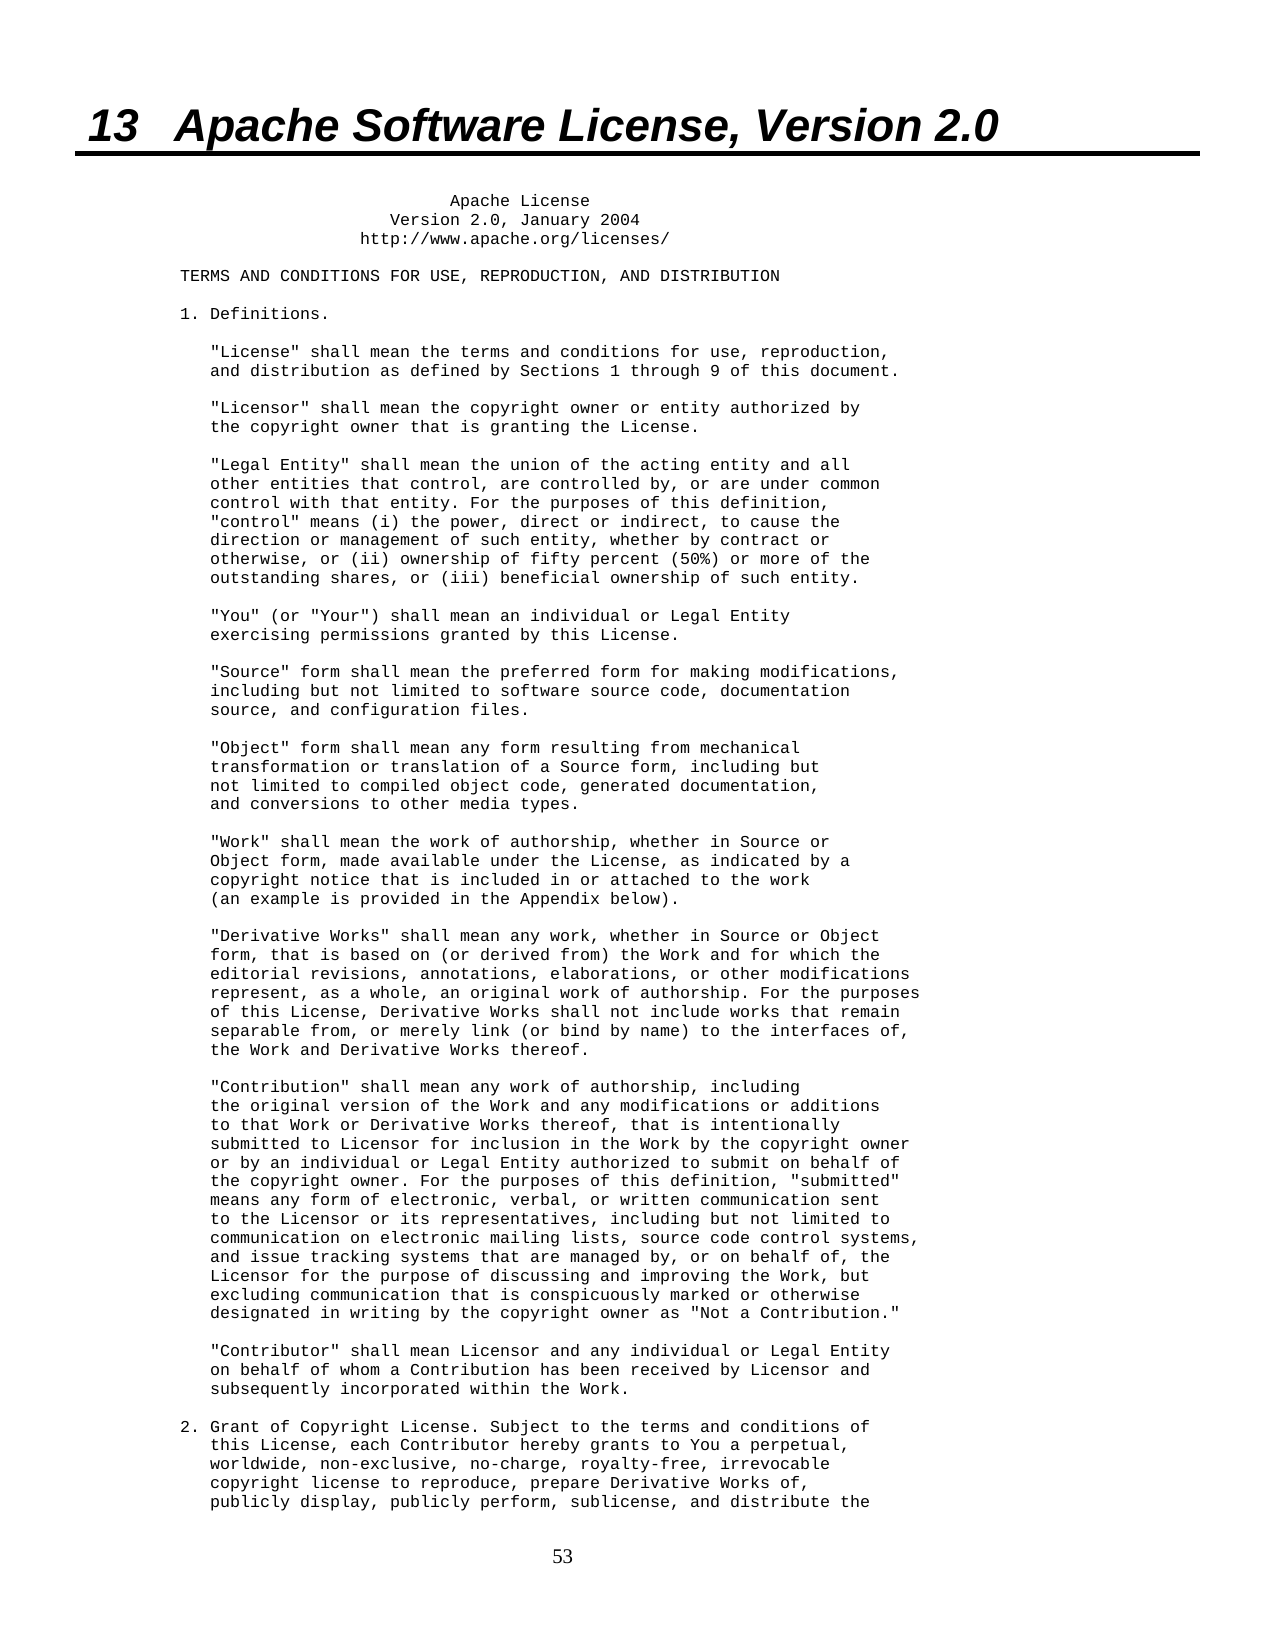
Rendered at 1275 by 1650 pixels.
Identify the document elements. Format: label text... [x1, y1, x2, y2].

text "Derivative Works" shall mean any work, whether in Source or Object [150, 928, 1200, 947]
text "You" (or "Your") shall mean an individual or Legal Entity [150, 607, 1200, 626]
text the original version of the Work and any modifications or additions [150, 1098, 1200, 1116]
text to the Licensor or its representatives, including but not limited to [150, 1211, 1200, 1229]
text the Work and Derivative Works thereof. [150, 1041, 1200, 1060]
text "Work" shall mean the work of authorship, whether in Source or [150, 834, 1200, 852]
text Version 2.0, January 2004 [150, 211, 1200, 230]
text this License, each Contributor hereby grants to You a perpetual, [150, 1437, 1200, 1456]
text Apache License [150, 193, 1200, 211]
text to that Work or Derivative Works thereof, that is intentionally [150, 1116, 1200, 1135]
text publicly display, publicly perform, sublicense, and distribute the [150, 1493, 1200, 1512]
text otherwise, or (ii) ownership of fifty percent (50%) or more of the [150, 551, 1200, 570]
text submitted to Licensor for inclusion in the Work by the copyright owner [150, 1135, 1200, 1154]
text the copyright owner. For the purposes of this definition, "submitted" [150, 1173, 1200, 1192]
text copyright notice that is included in or attached to the work [150, 871, 1200, 890]
text subsequently incorporated within the Work. [150, 1380, 1200, 1399]
text outstanding shares, or (iii) beneficial ownership of such entity. [150, 570, 1200, 588]
text Licensor for the purpose of discussing and improving the Work, but [150, 1267, 1200, 1286]
text exercising permissions granted by this License. [150, 626, 1200, 645]
text the copyright owner that is granting the License. [150, 419, 1200, 438]
text transformation or translation of a Source form, including but [150, 758, 1200, 777]
text excluding communication that is conspicuously marked or otherwise [150, 1286, 1200, 1305]
text not limited to compiled object code, generated documentation, [150, 777, 1200, 796]
text "Contributor" shall mean Licensor and any individual or Legal Entity [150, 1343, 1200, 1362]
text separable from, or merely link (or bind by name) to the interfaces of, [150, 1022, 1200, 1041]
text "Object" form shall mean any form resulting from mechanical [150, 739, 1200, 758]
text "License" shall mean the terms and conditions for use, reproduction, [150, 343, 1200, 362]
text or by an individual or Legal Entity authorized to submit on behalf of [150, 1154, 1200, 1173]
text "Licensor" shall mean the copyright owner or entity authorized by [150, 400, 1200, 419]
text 2. Grant of Copyright License. Subject to the terms and conditions of [150, 1418, 1200, 1437]
text editorial revisions, annotations, elaborations, or other modifications [150, 966, 1200, 984]
text copyright license to reproduce, prepare Derivative Works of, [150, 1475, 1200, 1493]
text and distribution as defined by Sections 1 through 9 of this document. [150, 362, 1200, 381]
text on behalf of whom a Contribution has been received by Licensor and [150, 1362, 1200, 1380]
text "Contribution" shall mean any work of authorship, including [150, 1079, 1200, 1098]
text means any form of electronic, verbal, or written communication sent [150, 1192, 1200, 1211]
text including but not limited to software source code, documentation [150, 683, 1200, 702]
text and conversions to other media types. [150, 796, 1200, 815]
text 1. Definitions. [150, 306, 1200, 324]
text form, that is based on (or derived from) the Work and for which the [150, 947, 1200, 966]
text TERMS AND CONDITIONS FOR USE, REPRODUCTION, AND DISTRIBUTION [150, 268, 1200, 287]
text "Source" form shall mean the preferred form for making modifications, [150, 664, 1200, 683]
text communication on electronic mailing lists, source code control systems, [150, 1229, 1200, 1248]
text source, and configuration files. [150, 702, 1200, 721]
subtitle Apache Software License, Version 2.0 [75, 100, 1200, 151]
text of this License, Derivative Works shall not include works that remain [150, 1003, 1200, 1022]
text (an example is provided in the Appendix below). [150, 890, 1200, 909]
text "control" means (i) the power, direct or indirect, to cause the [150, 513, 1200, 532]
text represent, as a whole, an original work of authorship. For the purposes [150, 984, 1200, 1003]
text other entities that control, are controlled by, or are under common [150, 475, 1200, 494]
text worldwide, non-exclusive, no-charge, royalty-free, irrevocable [150, 1456, 1200, 1475]
text http://www.apache.org/licenses/ [150, 230, 1200, 249]
text Object form, made available under the License, as indicated by a [150, 852, 1200, 871]
text "Legal Entity" shall mean the union of the acting entity and all [150, 457, 1200, 475]
text and issue tracking systems that are managed by, or on behalf of, the [150, 1248, 1200, 1267]
text control with that entity. For the purposes of this definition, [150, 494, 1200, 513]
text direction or management of such entity, whether by contract or [150, 532, 1200, 551]
text designated in writing by the copyright owner as "Not a Contribution." [150, 1305, 1200, 1324]
